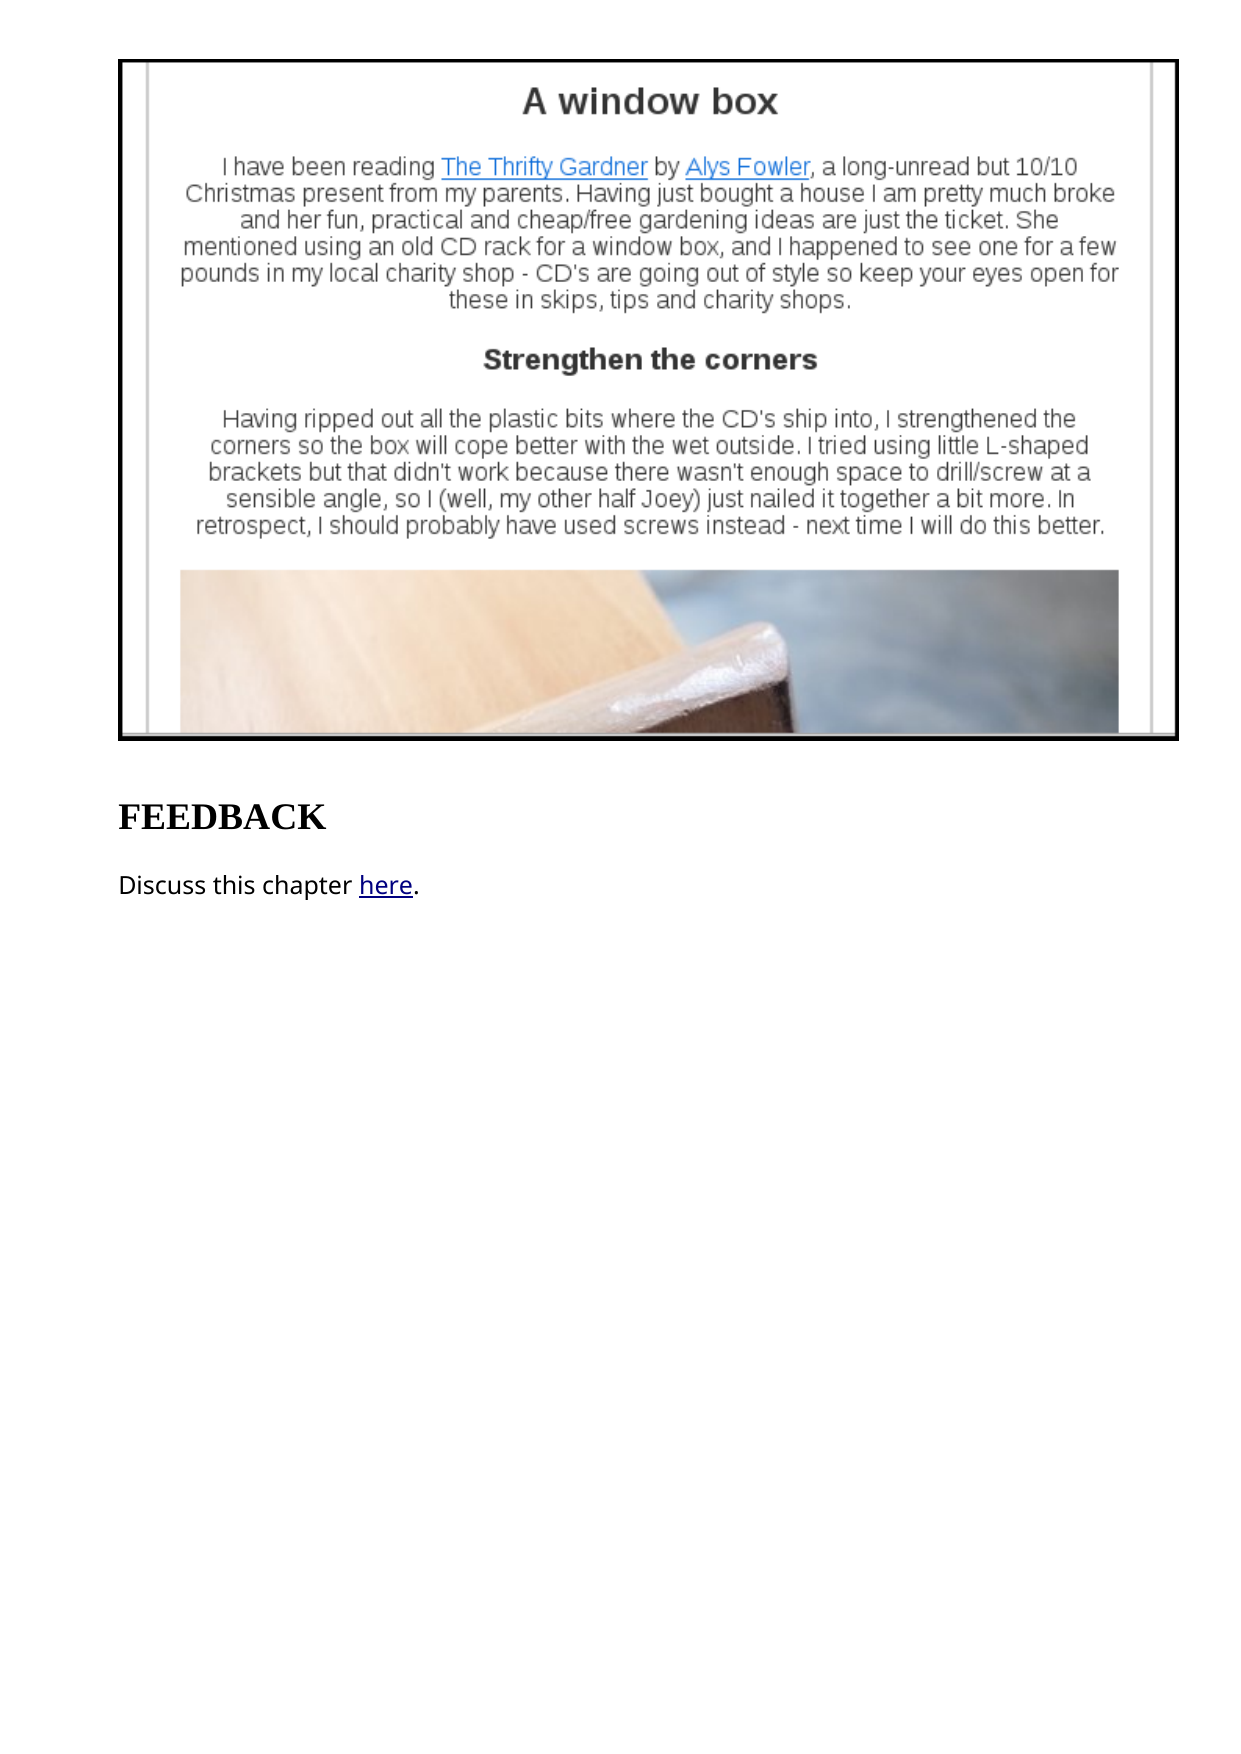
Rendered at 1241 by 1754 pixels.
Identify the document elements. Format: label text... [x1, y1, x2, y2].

subtitle Feedback [118, 795, 1181, 838]
picture [118, 59, 1179, 741]
text Discuss this chapter here. [118, 867, 1181, 901]
